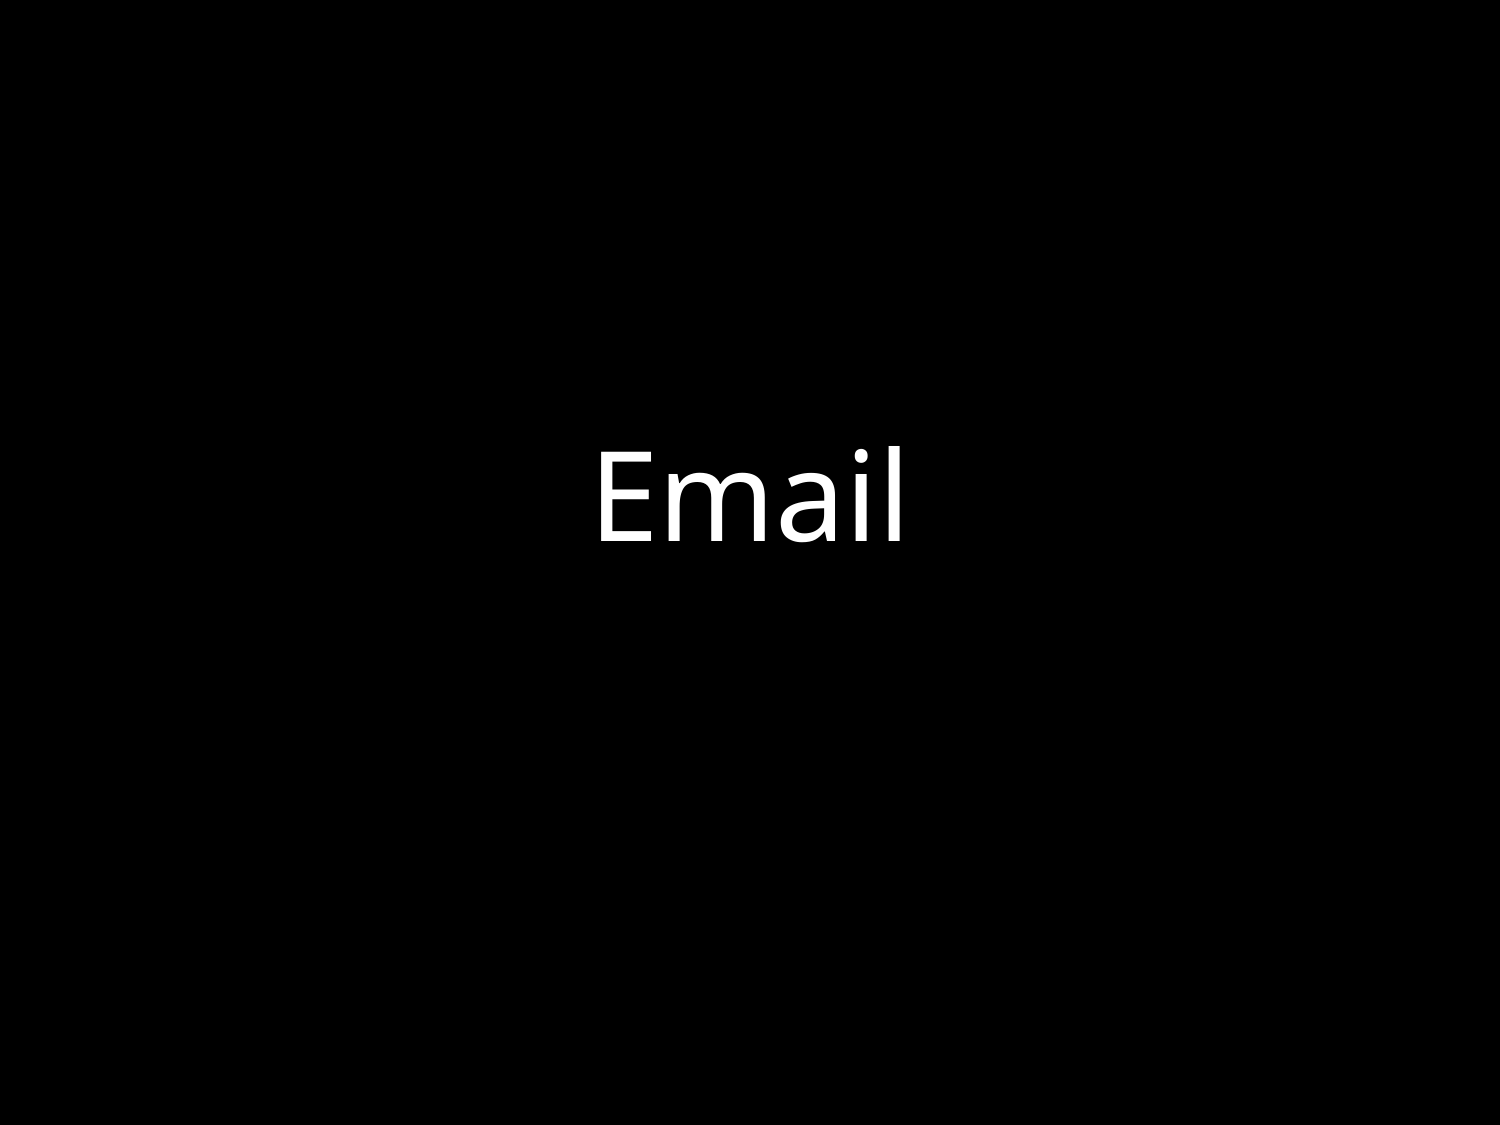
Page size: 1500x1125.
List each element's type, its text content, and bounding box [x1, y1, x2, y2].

title Email [112, 184, 1388, 576]
